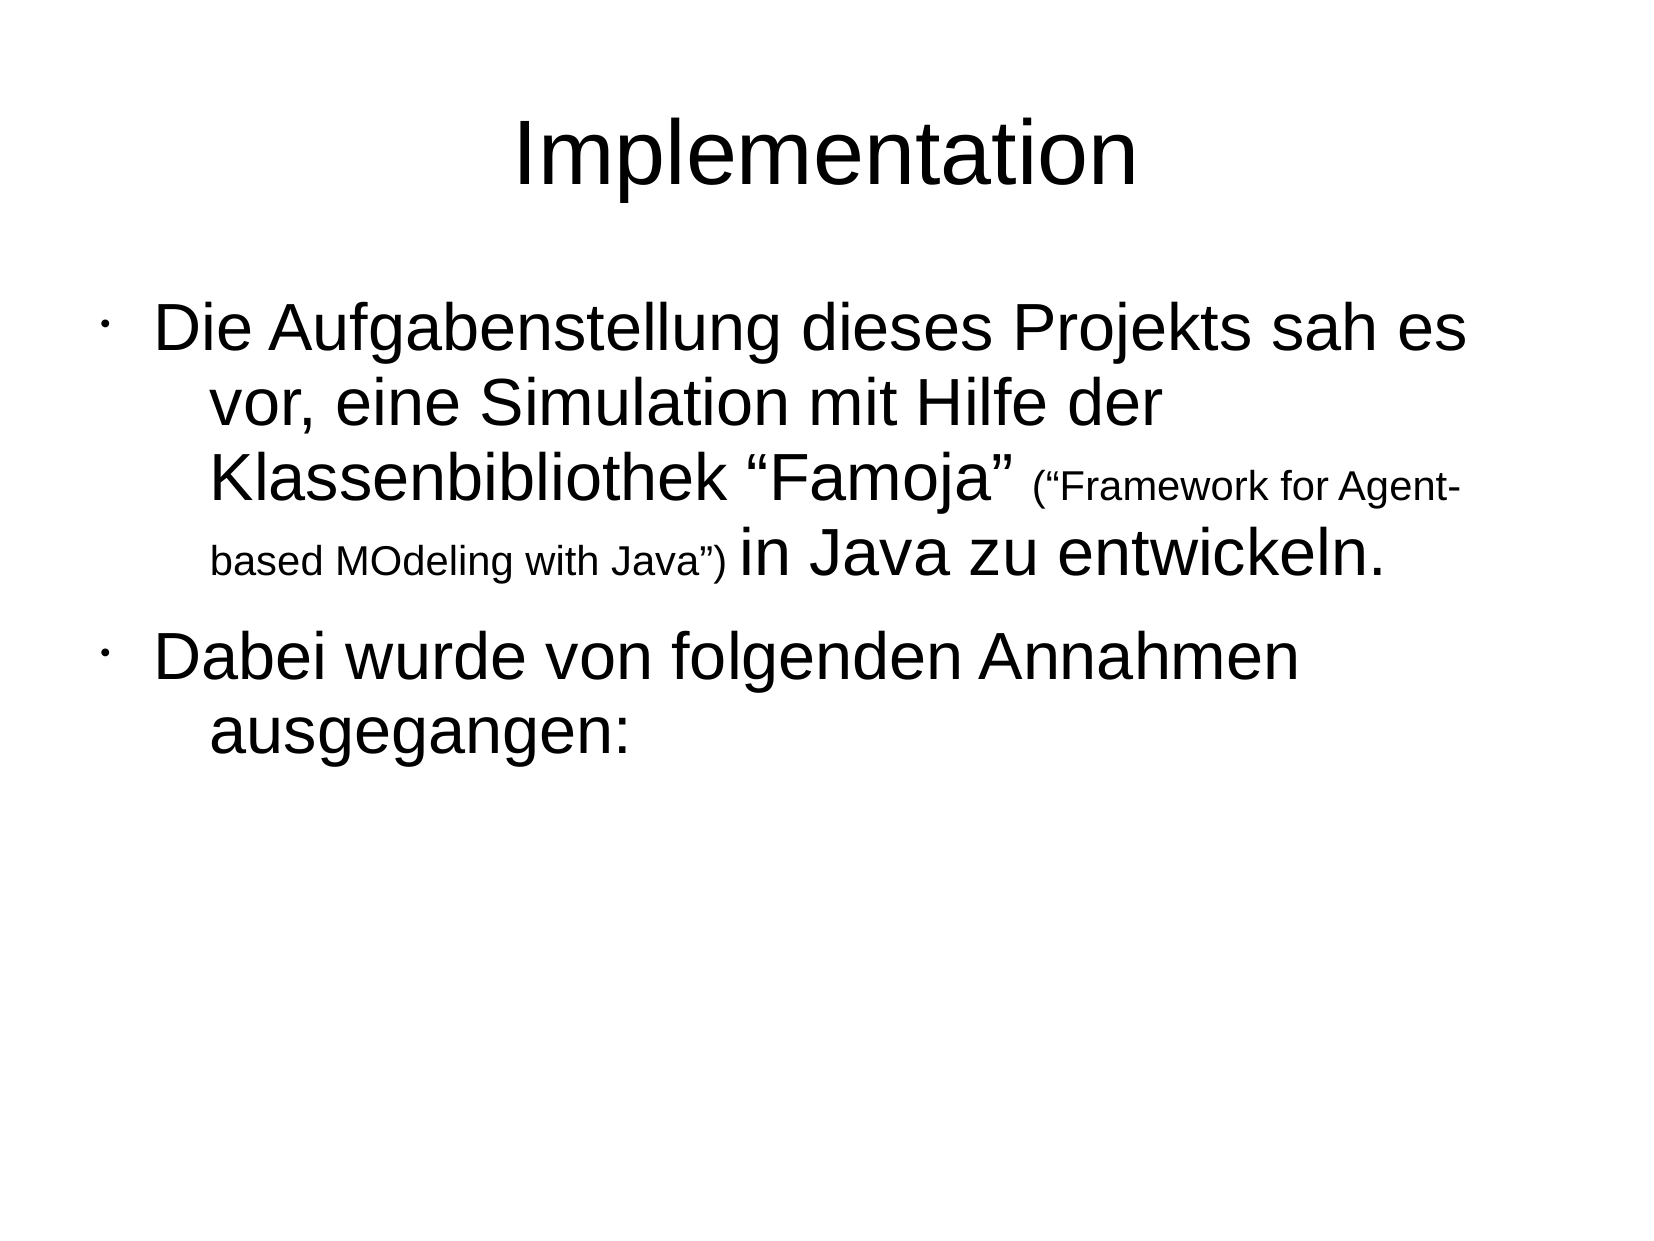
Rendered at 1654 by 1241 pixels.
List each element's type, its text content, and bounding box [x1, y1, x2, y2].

title Implementation [82, 56, 1571, 250]
list Die Aufgabenstellung dieses Projekts sah es vor, eine Simulation mit Hilfe der Klassenbibliothek “Famoja” (“Framework for Agent-based MOdeling with Java”) in Java zu entwickeln. Dabei wurde von folgenden Annahmen ausgegangen: [82, 290, 1571, 1109]
